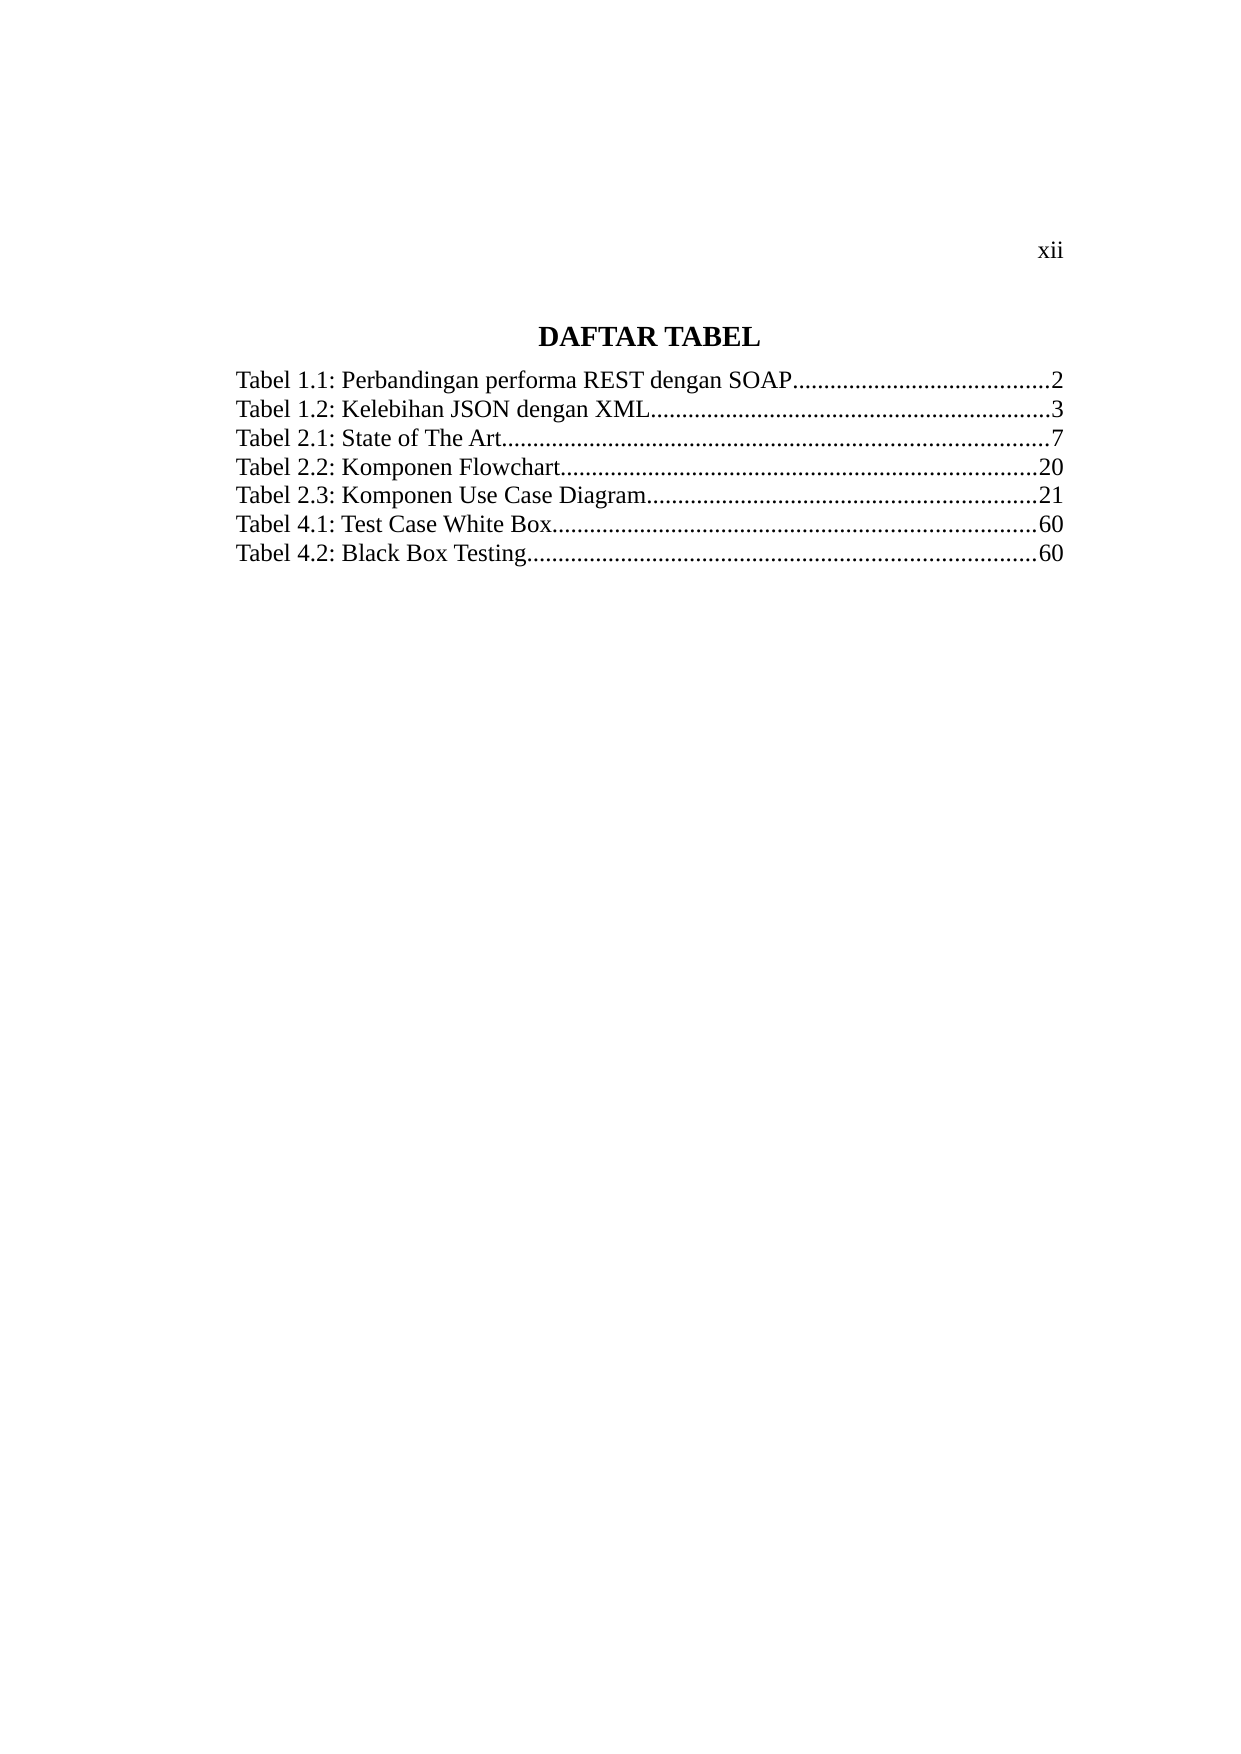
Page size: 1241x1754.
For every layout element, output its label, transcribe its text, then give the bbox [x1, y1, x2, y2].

text Tabel 1.1: Perbandingan performa REST dengan SOAP 2 [236, 365, 1063, 394]
text Tabel 4.2: Black Box Testing 60 [236, 538, 1063, 567]
text Tabel 2.3: Komponen Use Case Diagram 21 [236, 480, 1063, 509]
text Tabel 4.1: Test Case White Box 60 [236, 509, 1063, 538]
subtitle DAFTAR TABEL [236, 319, 1063, 353]
text Tabel 2.2: Komponen Flowchart 20 [236, 452, 1063, 480]
text Tabel 1.2: Kelebihan JSON dengan XML 3 [236, 394, 1063, 423]
text Tabel 2.1: State of The Art 7 [236, 423, 1063, 452]
